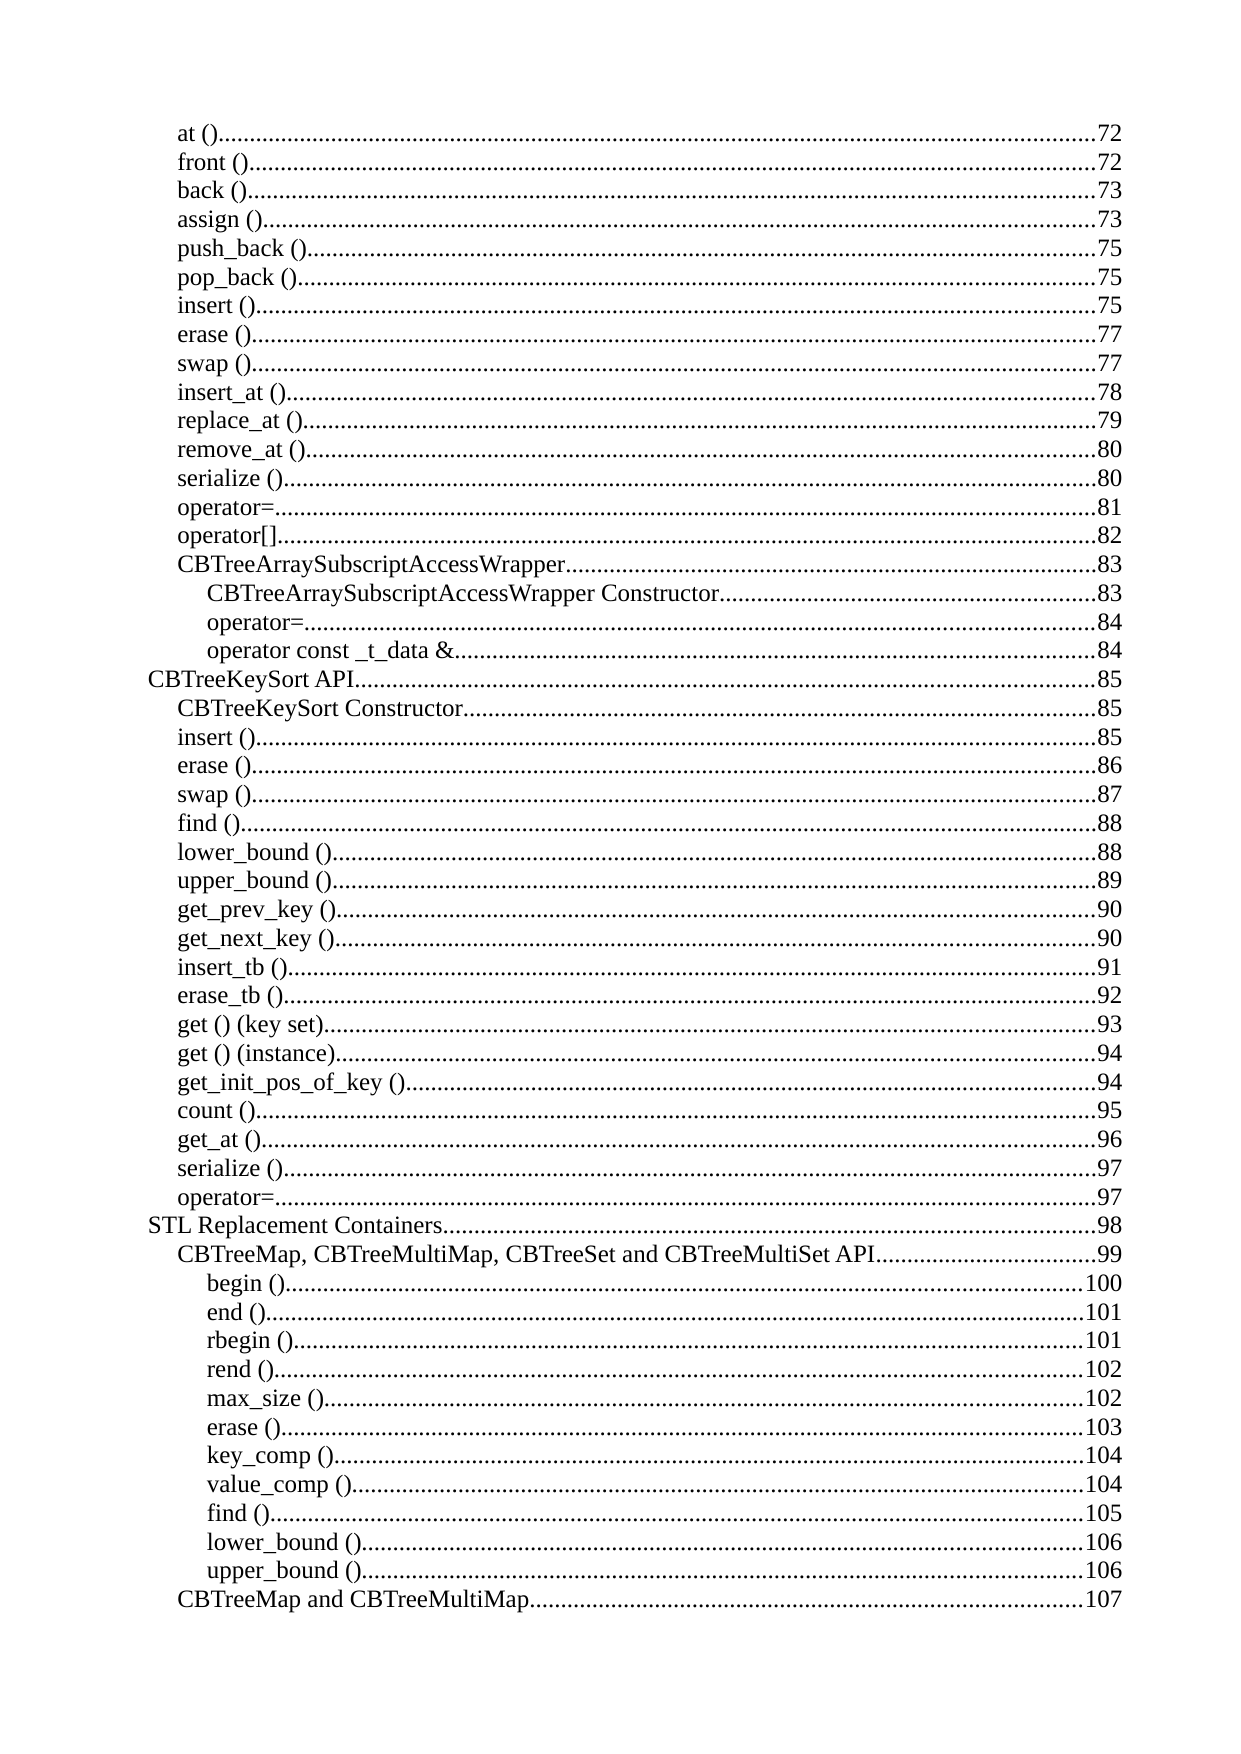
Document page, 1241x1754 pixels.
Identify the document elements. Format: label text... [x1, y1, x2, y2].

text insert_at () 78 [177, 377, 1122, 406]
text at () 72 [177, 118, 1122, 147]
text back () 73 [177, 176, 1122, 204]
text key_comp () 104 [207, 1441, 1122, 1469]
text get_at () 96 [177, 1124, 1122, 1153]
text rend () 102 [207, 1354, 1122, 1383]
text STL Replacement Containers 98 [148, 1211, 1122, 1239]
text erase () 77 [177, 319, 1122, 348]
text push_back () 75 [177, 233, 1122, 262]
text serialize () 80 [177, 463, 1122, 492]
text erase () 103 [207, 1412, 1122, 1441]
text erase_tb () 92 [177, 981, 1122, 1009]
text CBTreeArraySubscriptAccessWrapper Constructor 83 [207, 578, 1122, 607]
text insert_tb () 91 [177, 952, 1122, 981]
text lower_bound () 106 [207, 1527, 1122, 1556]
text lower_bound () 88 [177, 837, 1122, 866]
text operator= 84 [207, 607, 1122, 636]
text value_comp () 104 [207, 1469, 1122, 1498]
text rbegin () 101 [207, 1326, 1122, 1354]
text operator= 97 [177, 1182, 1122, 1211]
text serialize () 97 [177, 1153, 1122, 1182]
text operator= 81 [177, 492, 1122, 521]
text assign () 73 [177, 204, 1122, 233]
text swap () 77 [177, 348, 1122, 377]
text get () (instance) 94 [177, 1038, 1122, 1067]
text get_prev_key () 90 [177, 894, 1122, 923]
text pop_back () 75 [177, 262, 1122, 291]
text swap () 87 [177, 779, 1122, 808]
text get_next_key () 90 [177, 923, 1122, 952]
text remove_at () 80 [177, 434, 1122, 463]
text upper_bound () 106 [207, 1556, 1122, 1584]
text erase () 86 [177, 751, 1122, 779]
text find () 88 [177, 808, 1122, 837]
text CBTreeKeySort API 85 [148, 664, 1122, 693]
text front () 72 [177, 147, 1122, 176]
text CBTreeMap and CBTreeMultiMap 107 [177, 1584, 1122, 1613]
text replace_at () 79 [177, 406, 1122, 434]
text CBTreeMap, CBTreeMultiMap, CBTreeSet and CBTreeMultiSet API 99 [177, 1239, 1122, 1268]
text operator[] 82 [177, 521, 1122, 549]
text CBTreeArraySubscriptAccessWrapper 83 [177, 549, 1122, 578]
text operator const _t_data & 84 [207, 636, 1122, 664]
text insert () 85 [177, 722, 1122, 751]
text insert () 75 [177, 291, 1122, 319]
text get () (key set) 93 [177, 1009, 1122, 1038]
text count () 95 [177, 1096, 1122, 1124]
text max_size () 102 [207, 1383, 1122, 1412]
text get_init_pos_of_key () 94 [177, 1067, 1122, 1096]
text find () 105 [207, 1498, 1122, 1527]
text end () 101 [207, 1297, 1122, 1326]
text begin () 100 [207, 1268, 1122, 1297]
text upper_bound () 89 [177, 866, 1122, 894]
text CBTreeKeySort Constructor 85 [177, 693, 1122, 722]
